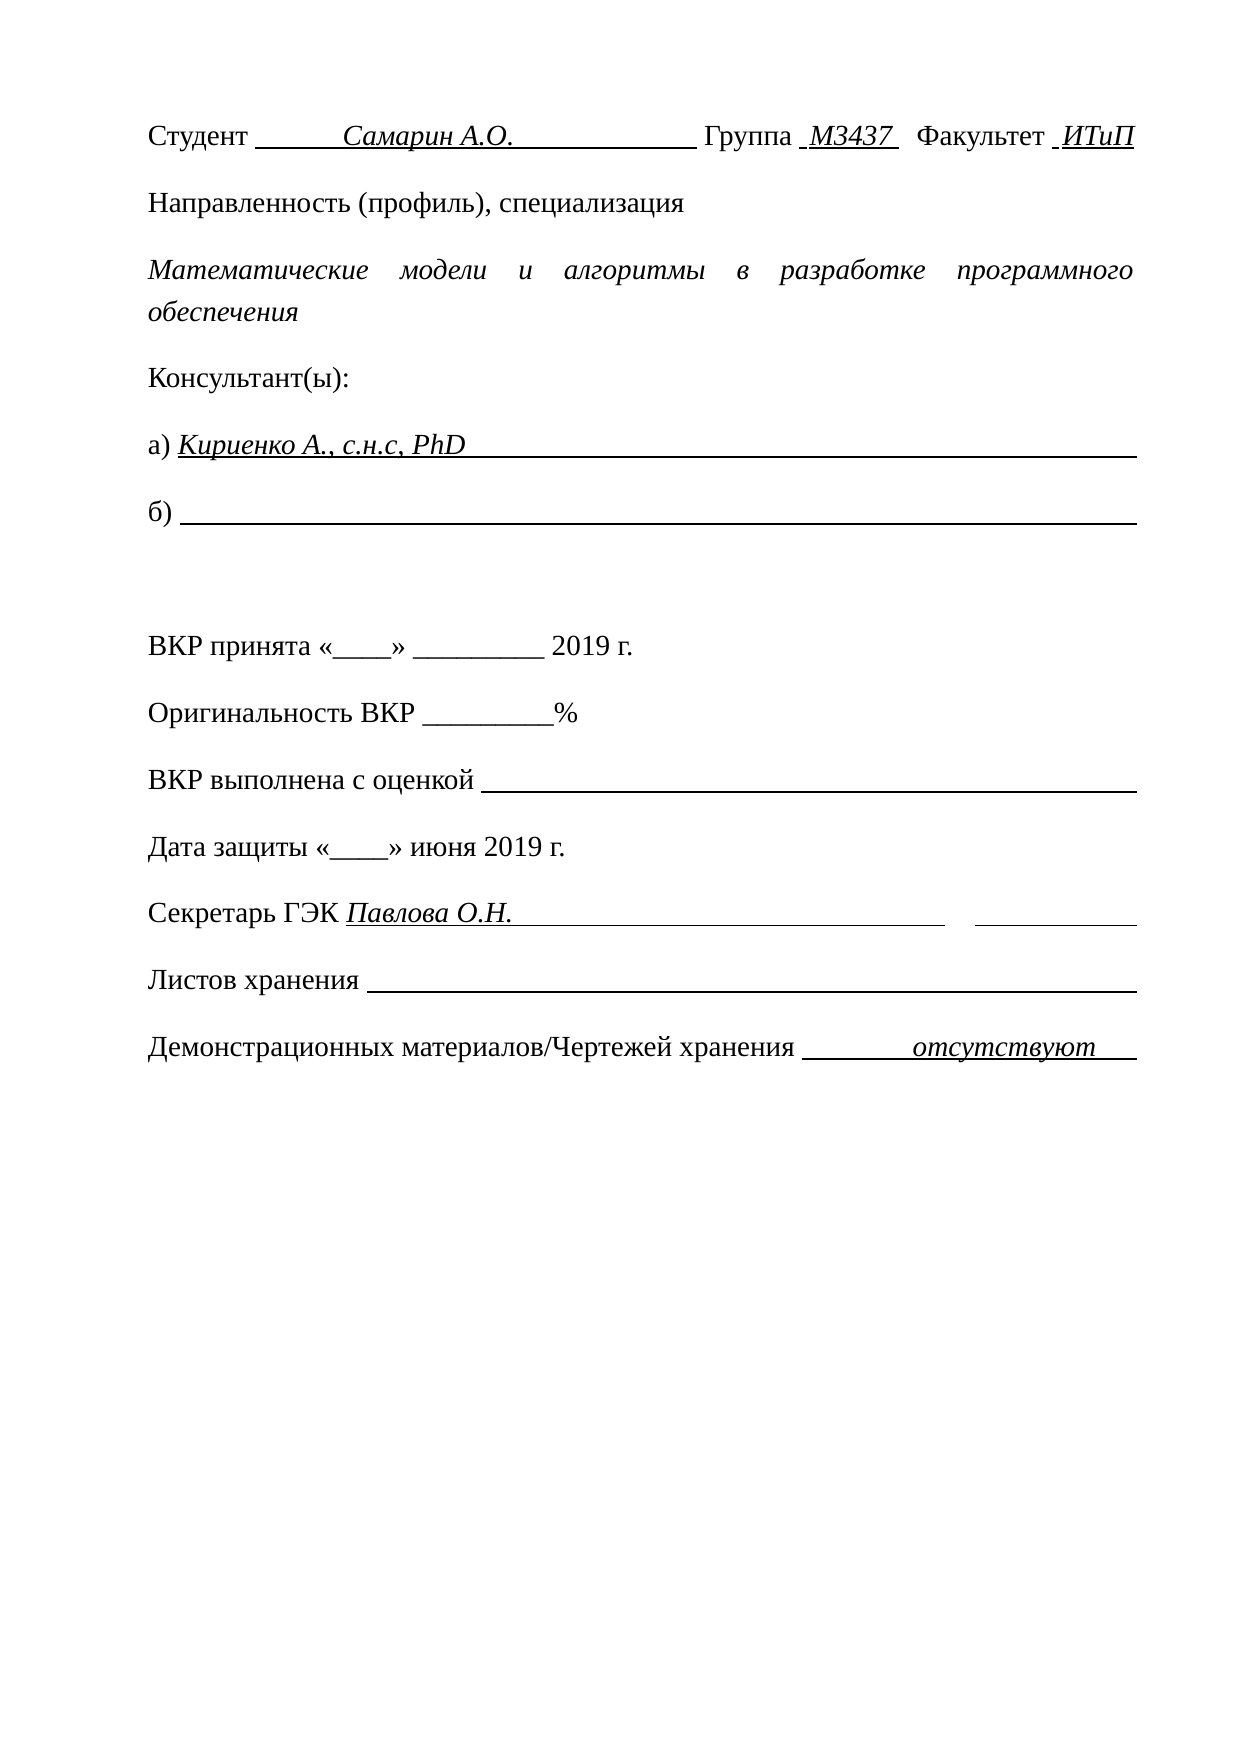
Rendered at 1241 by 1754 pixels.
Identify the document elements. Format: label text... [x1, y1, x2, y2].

text Дата защиты «____» июня 2019 г. [148, 829, 1137, 862]
text Направленность (профиль), специализация [148, 185, 1137, 218]
text Оригинальность ВКР _________% [148, 695, 1137, 728]
text б) [148, 494, 1137, 528]
text ВКР выполнена с оценкой [148, 762, 1137, 795]
text Консультант(ы): [148, 361, 1137, 394]
text а) Кириенко А., с.н.с, PhD [148, 427, 1137, 461]
text Листов хранения [148, 962, 1137, 996]
text Студент Самарин А.О. Группа M3437 Факультет ИТиП [148, 118, 1137, 152]
text Секретарь ГЭК Павлова О.Н. [148, 896, 1137, 929]
text Математические модели и алгоритмы в разработке программного обеспечения [148, 252, 1137, 327]
text Демонстрационных материалов/Чертежей хранения отсутствуют [148, 1029, 1137, 1063]
text ВКР принята «____» _________ 2019 г. [148, 628, 1137, 662]
